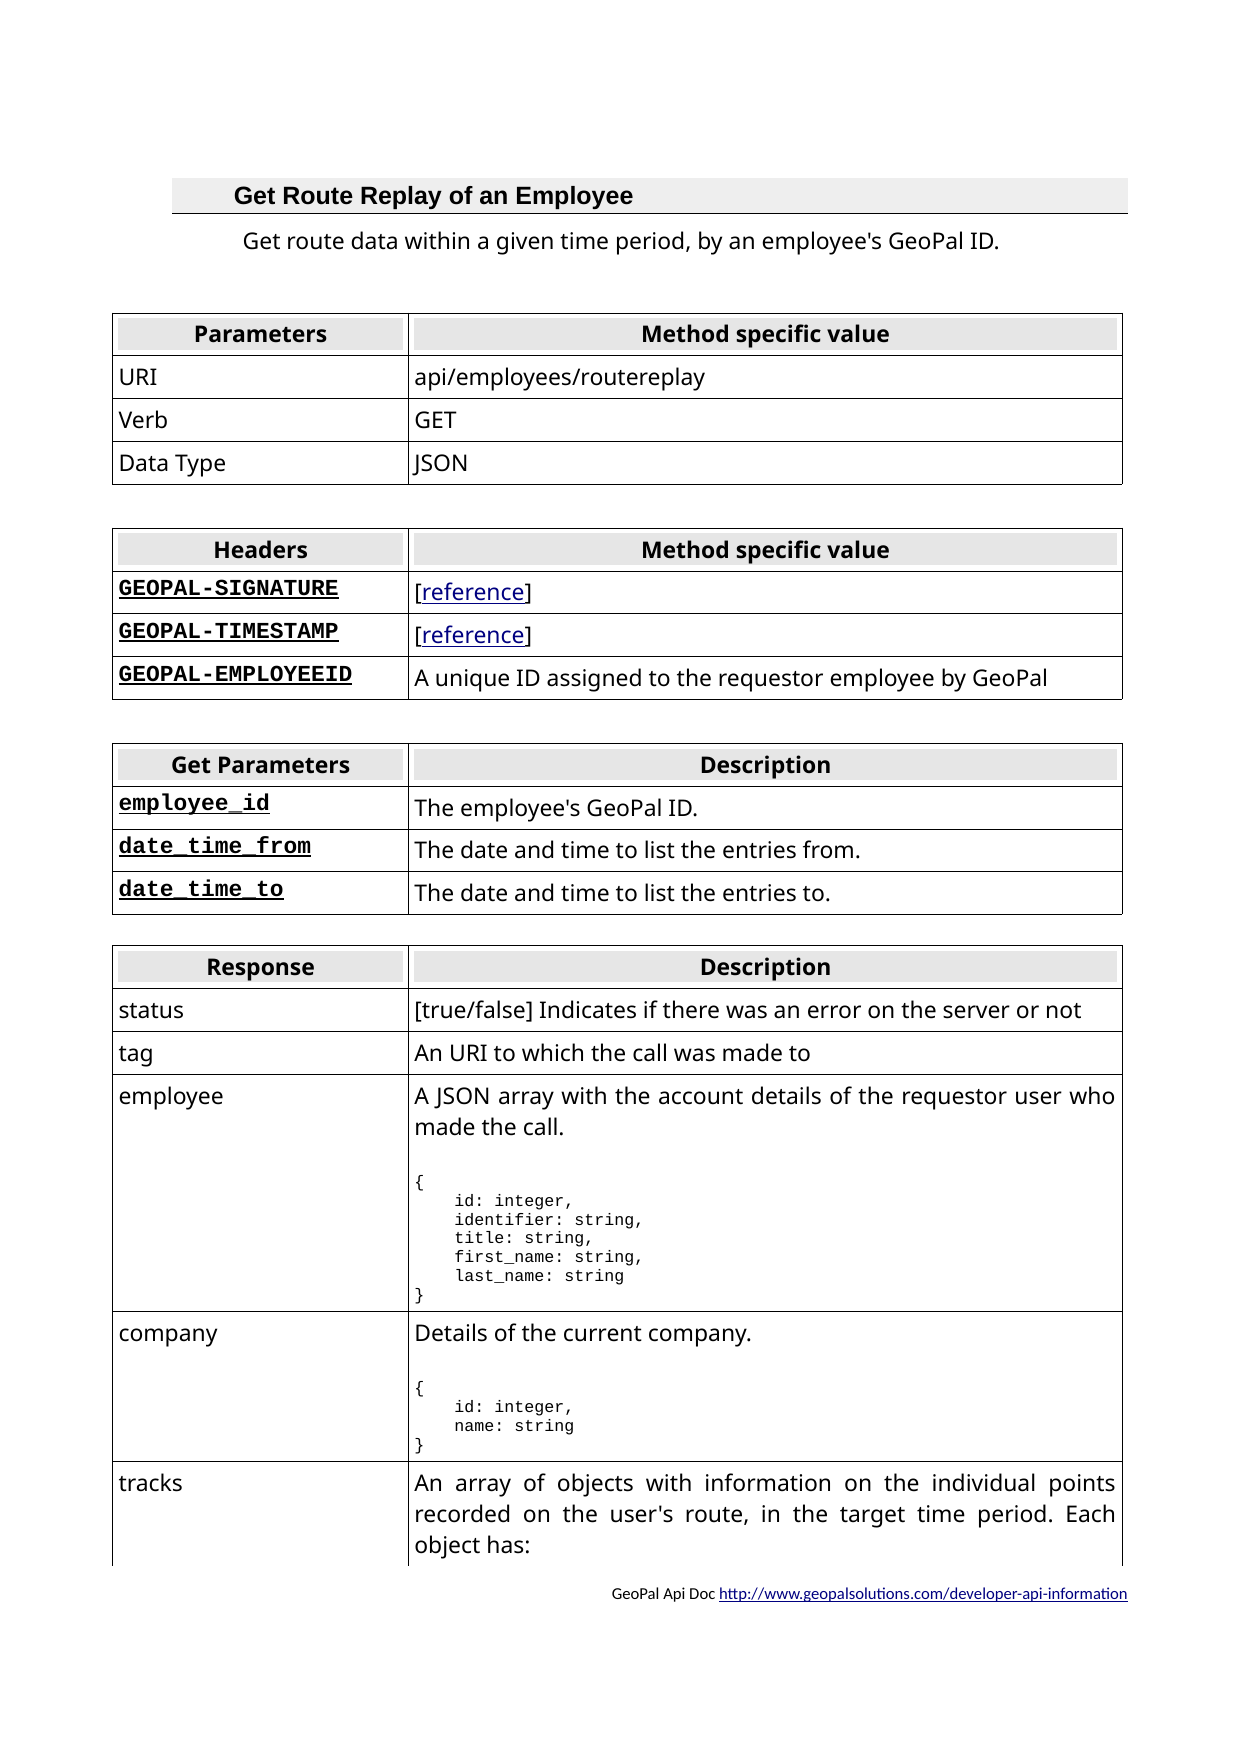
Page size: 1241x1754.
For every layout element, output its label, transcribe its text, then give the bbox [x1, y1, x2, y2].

table_cell tracks [113, 1462, 408, 1554]
table_cell The date and time to list the entries to. [409, 872, 1122, 914]
table_cell An URI to which the call was made to [409, 1032, 1122, 1074]
subtitle Get Route Replay of an Employee [172, 178, 1128, 213]
table_cell GEOPAL-TIMESTAMP [113, 614, 408, 656]
table_cell date_time_to [113, 872, 408, 914]
table_header Method specific value [409, 314, 1122, 355]
table_cell Details of the current company. { id: integer, name: string } [409, 1312, 1122, 1461]
table_cell GET [409, 399, 1122, 441]
table_cell An array of objects with information on the individual points recorded on the user's route, in the target time period. Each object has: [409, 1462, 1122, 1554]
table_cell URI [113, 356, 408, 398]
table_header Get Parameters [113, 744, 408, 786]
table_header Description [409, 744, 1122, 786]
table_cell tag [113, 1032, 408, 1074]
table_cell status [113, 989, 408, 1031]
table_cell The date and time to list the entries from. [409, 830, 1122, 871]
table_cell A unique ID assigned to the requestor employee by GeoPal [409, 657, 1122, 699]
table_cell GEOPAL-SIGNATURE [113, 572, 408, 613]
table_cell Verb [113, 399, 408, 441]
table_cell api/employees/routereplay [409, 356, 1122, 398]
table_header Description [409, 946, 1122, 988]
table_cell Data Type [113, 442, 408, 484]
table_cell A JSON array with the account details of the requestor user who made the call. { id: integer, identifier: string, title: string, first_name: string, last_name: string } [409, 1075, 1122, 1311]
table_cell The employee's GeoPal ID. [409, 787, 1122, 828]
table_header Parameters [113, 314, 408, 355]
table_cell GEOPAL-EMPLOYEEID [113, 657, 408, 699]
table_header Response [113, 946, 408, 988]
table_cell company [113, 1312, 408, 1461]
table_header Headers [113, 529, 408, 571]
table_cell employee [113, 1075, 408, 1311]
table_cell [reference] [409, 614, 1122, 656]
table_cell date_time_from [113, 830, 408, 871]
table_cell [true/false] Indicates if there was an error on the server or not [409, 989, 1122, 1031]
table_cell employee_id [113, 787, 408, 828]
table_cell [reference] [409, 572, 1122, 613]
text Get route data within a given time period, by an employee's GeoPal ID. [172, 225, 1128, 256]
table_cell JSON [409, 442, 1122, 484]
table_header Method specific value [409, 529, 1122, 571]
